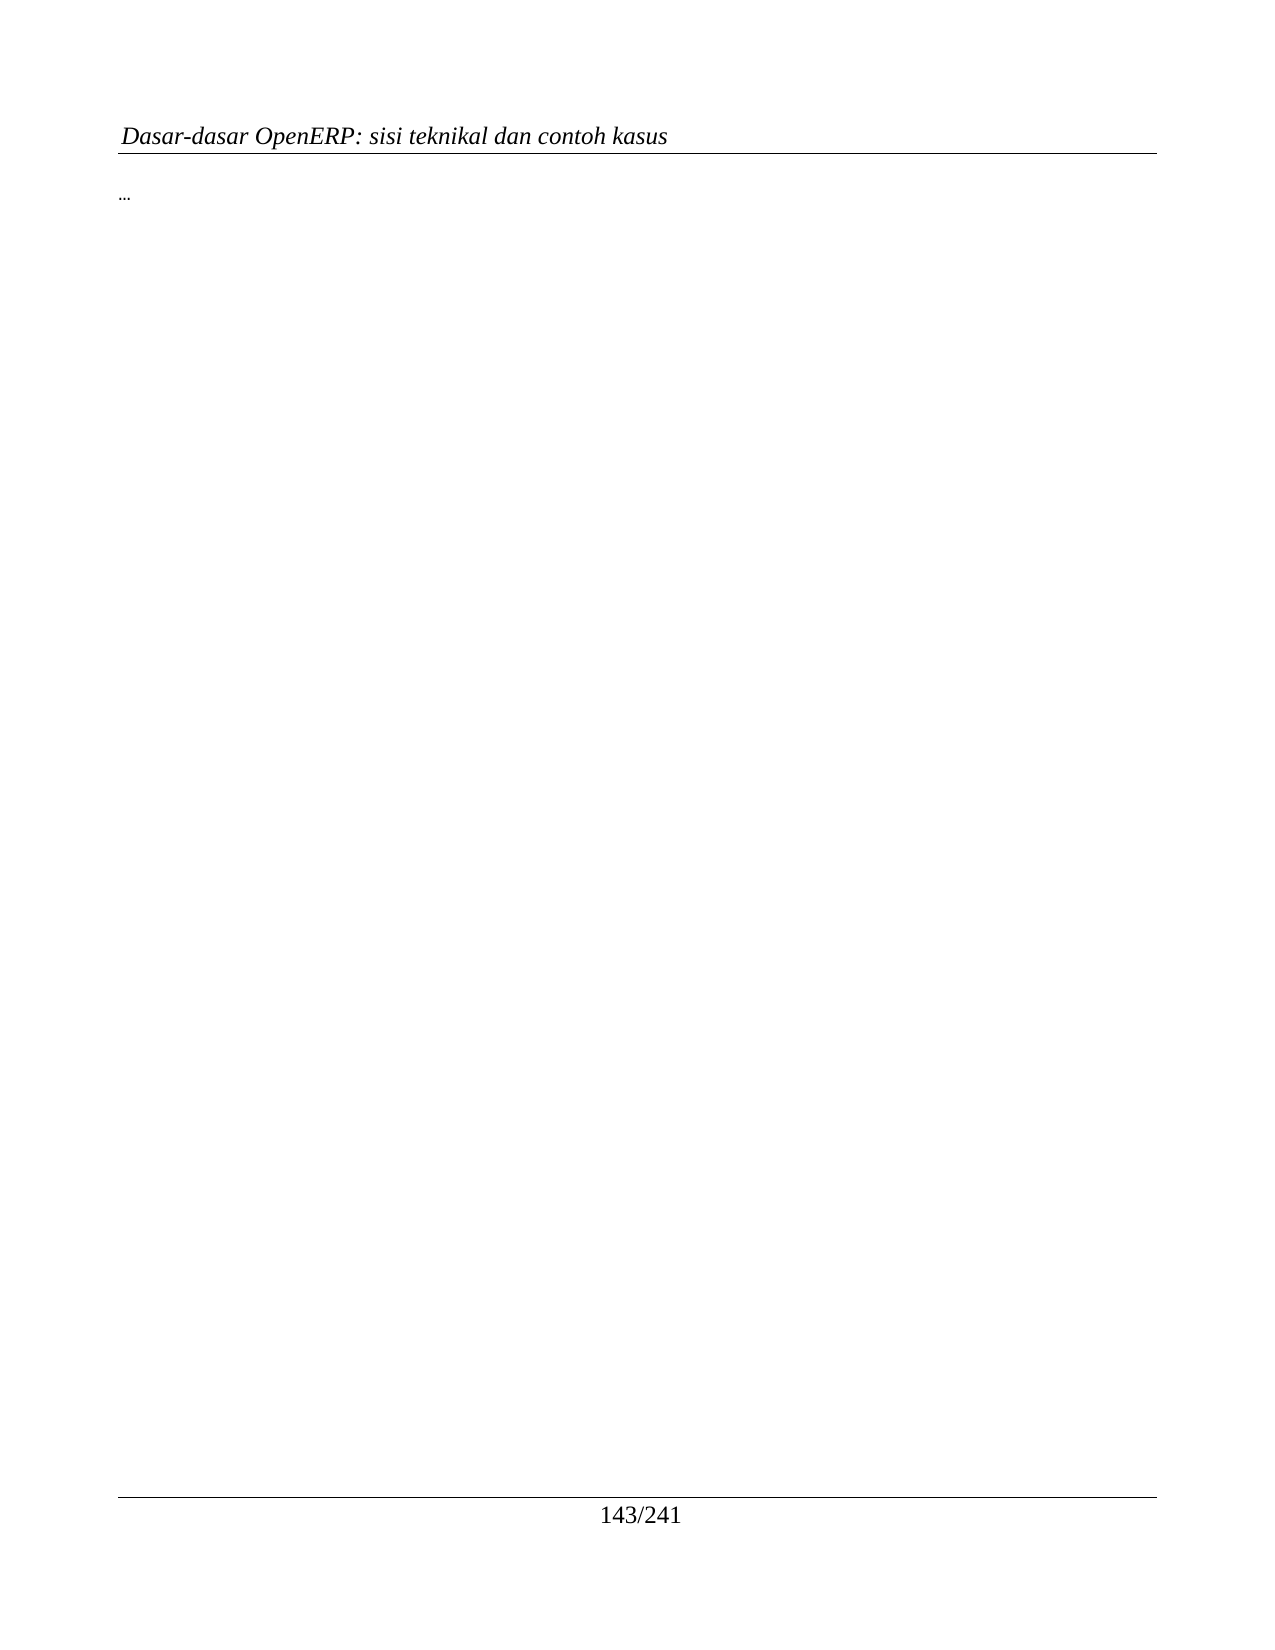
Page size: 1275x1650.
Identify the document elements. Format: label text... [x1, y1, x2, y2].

text … [118, 182, 1157, 206]
